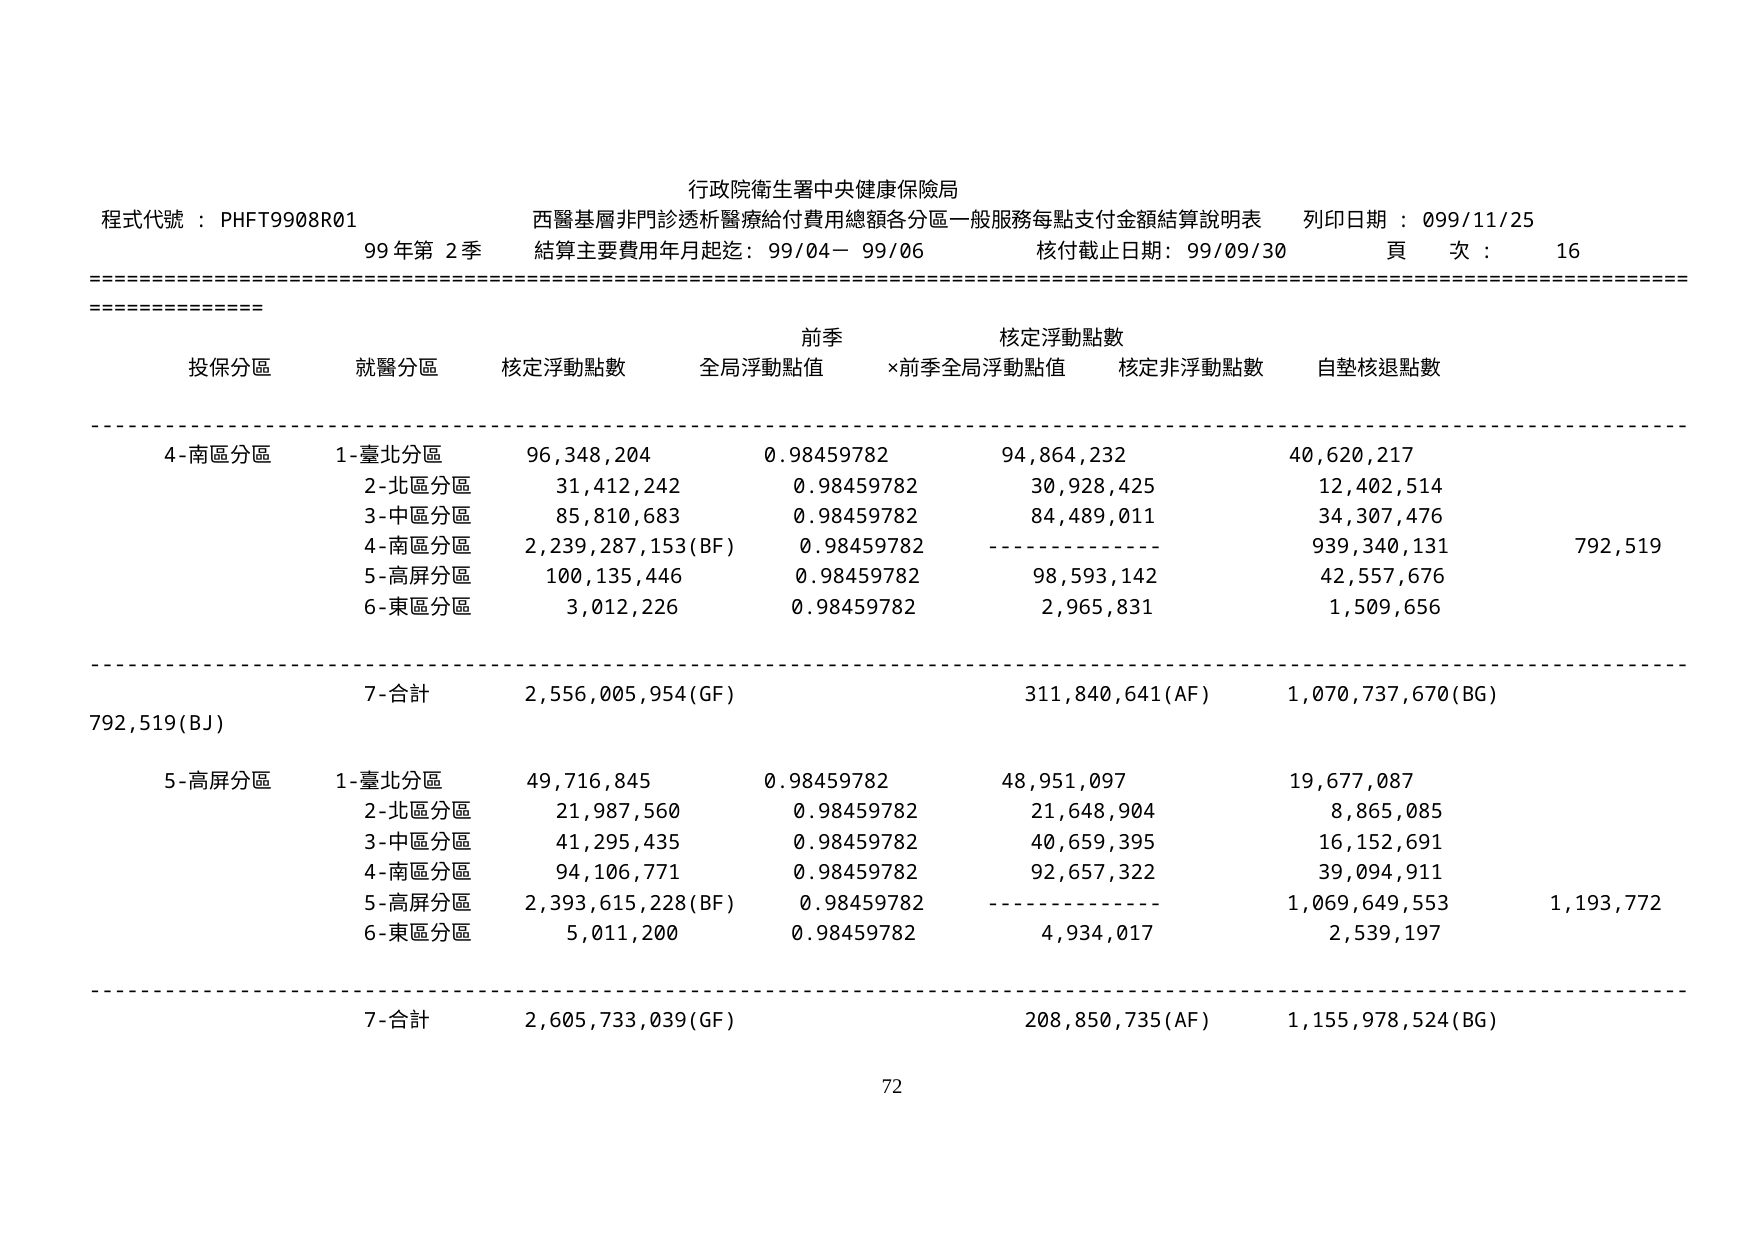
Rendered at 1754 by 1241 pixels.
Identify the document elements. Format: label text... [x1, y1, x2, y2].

text 99年第 2季 結算主要費用年月起迄: 99/04－ 99/06 核付截止日期: 99/09/30 頁 次 : 16 [89, 234, 1695, 264]
text 4-南區分區 94,106,771 0.98459782 92,657,322 39,094,911 [89, 855, 1695, 886]
text 5-高屏分區 2,393,615,228(BF) 0.98459782 -------------- 1,069,649,553 1,193,772 [89, 886, 1695, 916]
text -------------------------------------------------------------------------------------------------------------------------------- [89, 382, 1695, 438]
text 7-合計 2,556,005,954(GF) 311,840,641(AF) 1,070,737,670(BG) 792,519(BJ) [89, 677, 1695, 736]
text 7-合計 2,605,733,039(GF) 208,850,735(AF) 1,155,978,524(BG) [89, 1003, 1695, 1033]
text 6-東區分區 3,012,226 0.98459782 2,965,831 1,509,656 [89, 590, 1695, 620]
text 2-北區分區 31,412,242 0.98459782 30,928,425 12,402,514 [89, 469, 1695, 499]
text 6-東區分區 5,011,200 0.98459782 4,934,017 2,539,197 [89, 916, 1695, 946]
text 4-南區分區 1-臺北分區 96,348,204 0.98459782 94,864,232 40,620,217 [89, 438, 1695, 469]
text 投保分區 就醫分區 核定浮動點數 全局浮動點值 ×前季全局浮動點值 核定非浮動點數 自墊核退點數 [89, 351, 1695, 382]
text 前季 核定浮動點數 [89, 321, 1695, 351]
text -------------------------------------------------------------------------------------------------------------------------------- [89, 620, 1695, 677]
text 5-高屏分區 100,135,446 0.98459782 98,593,142 42,557,676 [89, 560, 1695, 590]
text 程式代號 : PHFT9908R01 西醫基層非門診透析醫療給付費用總額各分區一般服務每點支付金額結算說明表 列印日期 : 099/11/25 [89, 203, 1695, 234]
text 行政院衛生署中央健康保險局 [89, 173, 1695, 203]
text 3-中區分區 41,295,435 0.98459782 40,659,395 16,152,691 [89, 825, 1695, 855]
text -------------------------------------------------------------------------------------------------------------------------------- [89, 946, 1695, 1003]
text ============================================================================================================================================== [89, 264, 1695, 321]
text 5-高屏分區 1-臺北分區 49,716,845 0.98459782 48,951,097 19,677,087 [89, 764, 1695, 795]
text 4-南區分區 2,239,287,153(BF) 0.98459782 -------------- 939,340,131 792,519 [89, 529, 1695, 560]
text 3-中區分區 85,810,683 0.98459782 84,489,011 34,307,476 [89, 499, 1695, 529]
text 2-北區分區 21,987,560 0.98459782 21,648,904 8,865,085 [89, 795, 1695, 825]
